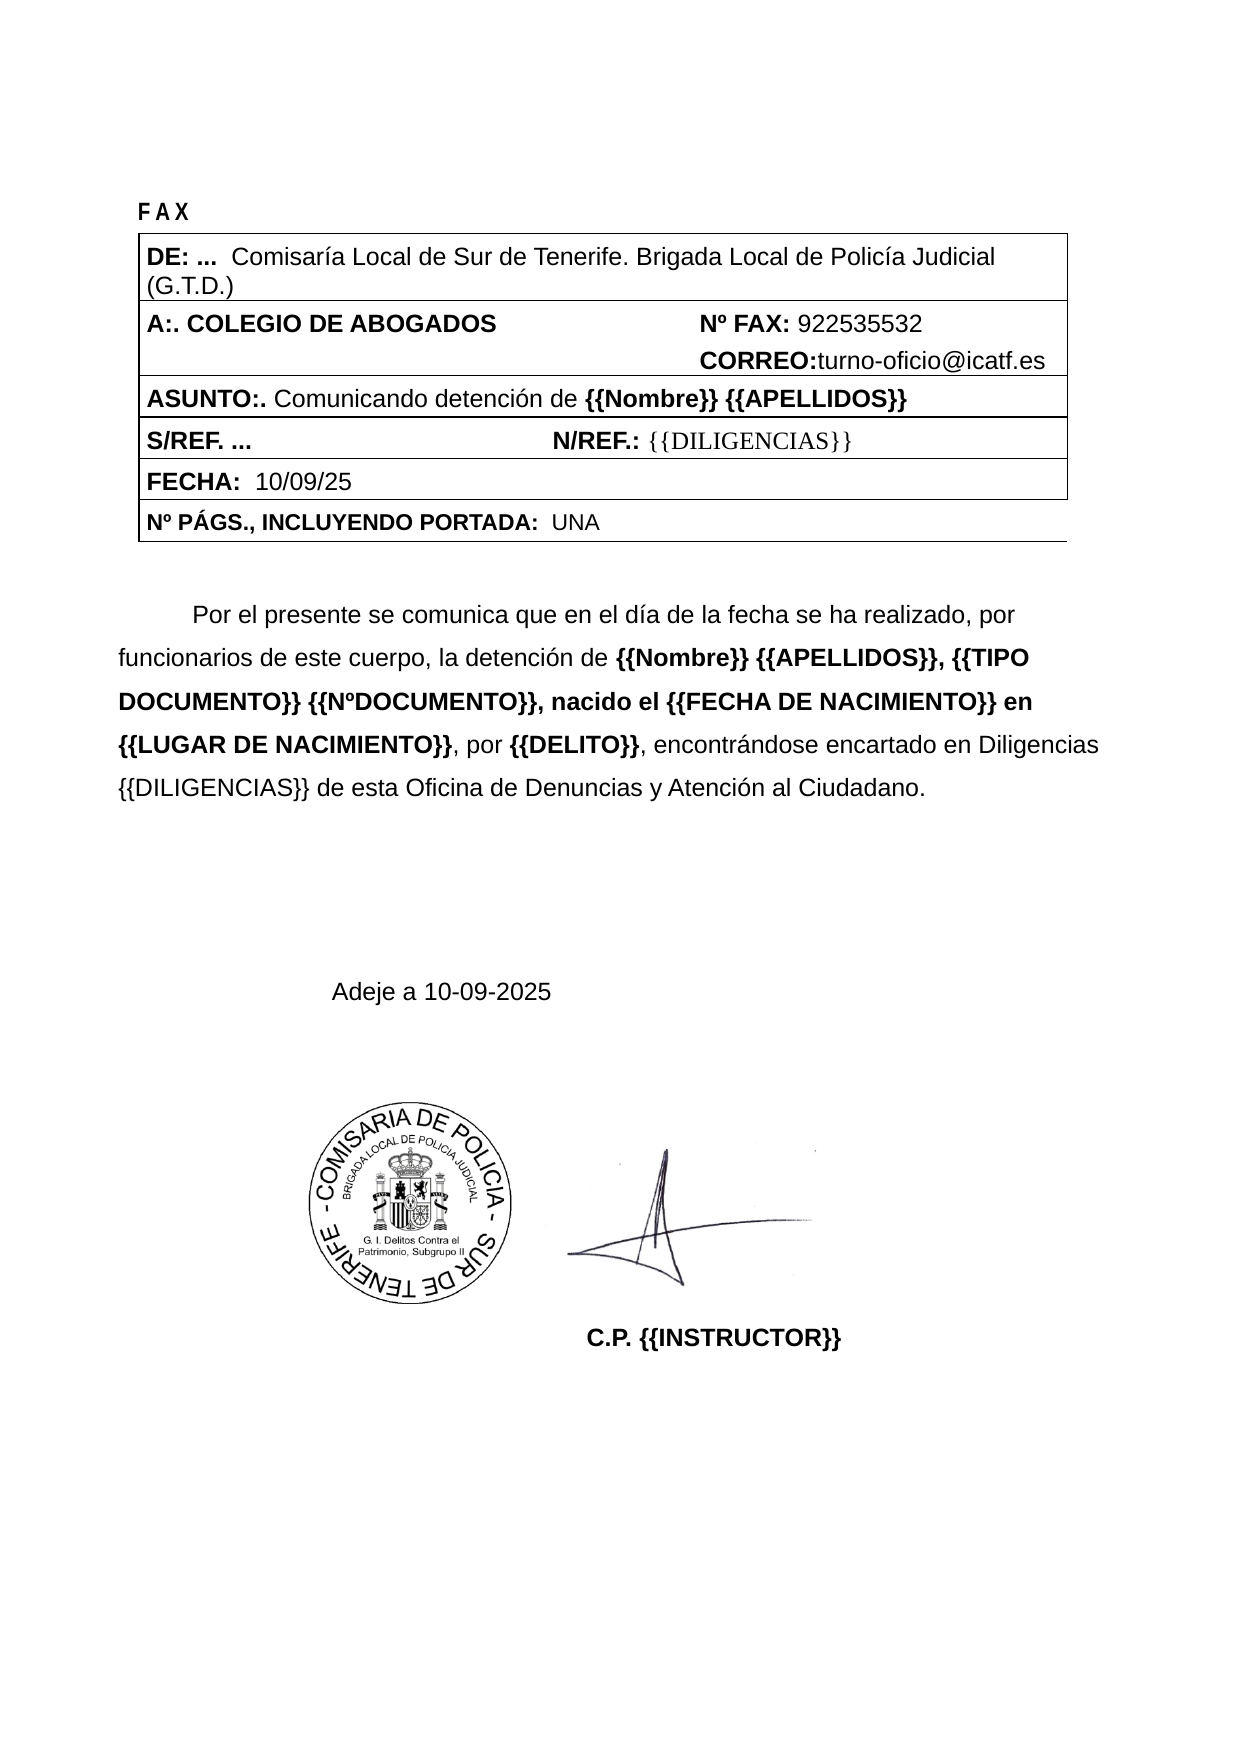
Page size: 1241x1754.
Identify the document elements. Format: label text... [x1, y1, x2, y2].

text F A X [0, 197, 1122, 226]
text Por el presente se comunica que en el día de la fecha se ha realizado, por funcionarios de este cuerpo, la detención de {{Nombre}} {{APELLIDOS}}, {{TIPO DOCUMENTO}} {{NºDOCUMENTO}}, nacido el {{FECHA DE NACIMIENTO}} en {{LUGAR DE NACIMIENTO}}, por {{DELITO}}, encontrándose encartado en Diligencias {{DILIGENCIAS}} de esta Oficina de Denuncias y Atención al Ciudadano. [118, 598, 1122, 802]
picture [544, 1140, 825, 1324]
picture [304, 1099, 515, 1306]
table_header DE: ... Comisaría Local de Sur de Tenerife. Brigada Local de Policía Judicial (G.T.D.) [140, 234, 1067, 300]
table_cell S/REF. ... [140, 418, 545, 458]
table_cell A:. COLEGIO DE ABOGADOS [140, 301, 692, 375]
table_cell FECHA: 10/09/25 [140, 459, 1067, 499]
table_cell Nº PÁGS., INCLUYENDO PORTADA: UNA [140, 500, 1067, 541]
table_cell Nº FAX: 922535532 CORREO:turno-oficio@icatf.es [692, 301, 1067, 375]
text Adeje a 10-09-2025 [118, 977, 1122, 1006]
subtitle C.P. {{INSTRUCTOR}} [339, 1305, 1122, 1352]
table_cell N/REF.: {{DILIGENCIAS}} [545, 418, 1067, 458]
table_cell ASUNTO:. Comunicando detención de {{Nombre}} {{APELLIDOS}} [140, 376, 1067, 416]
